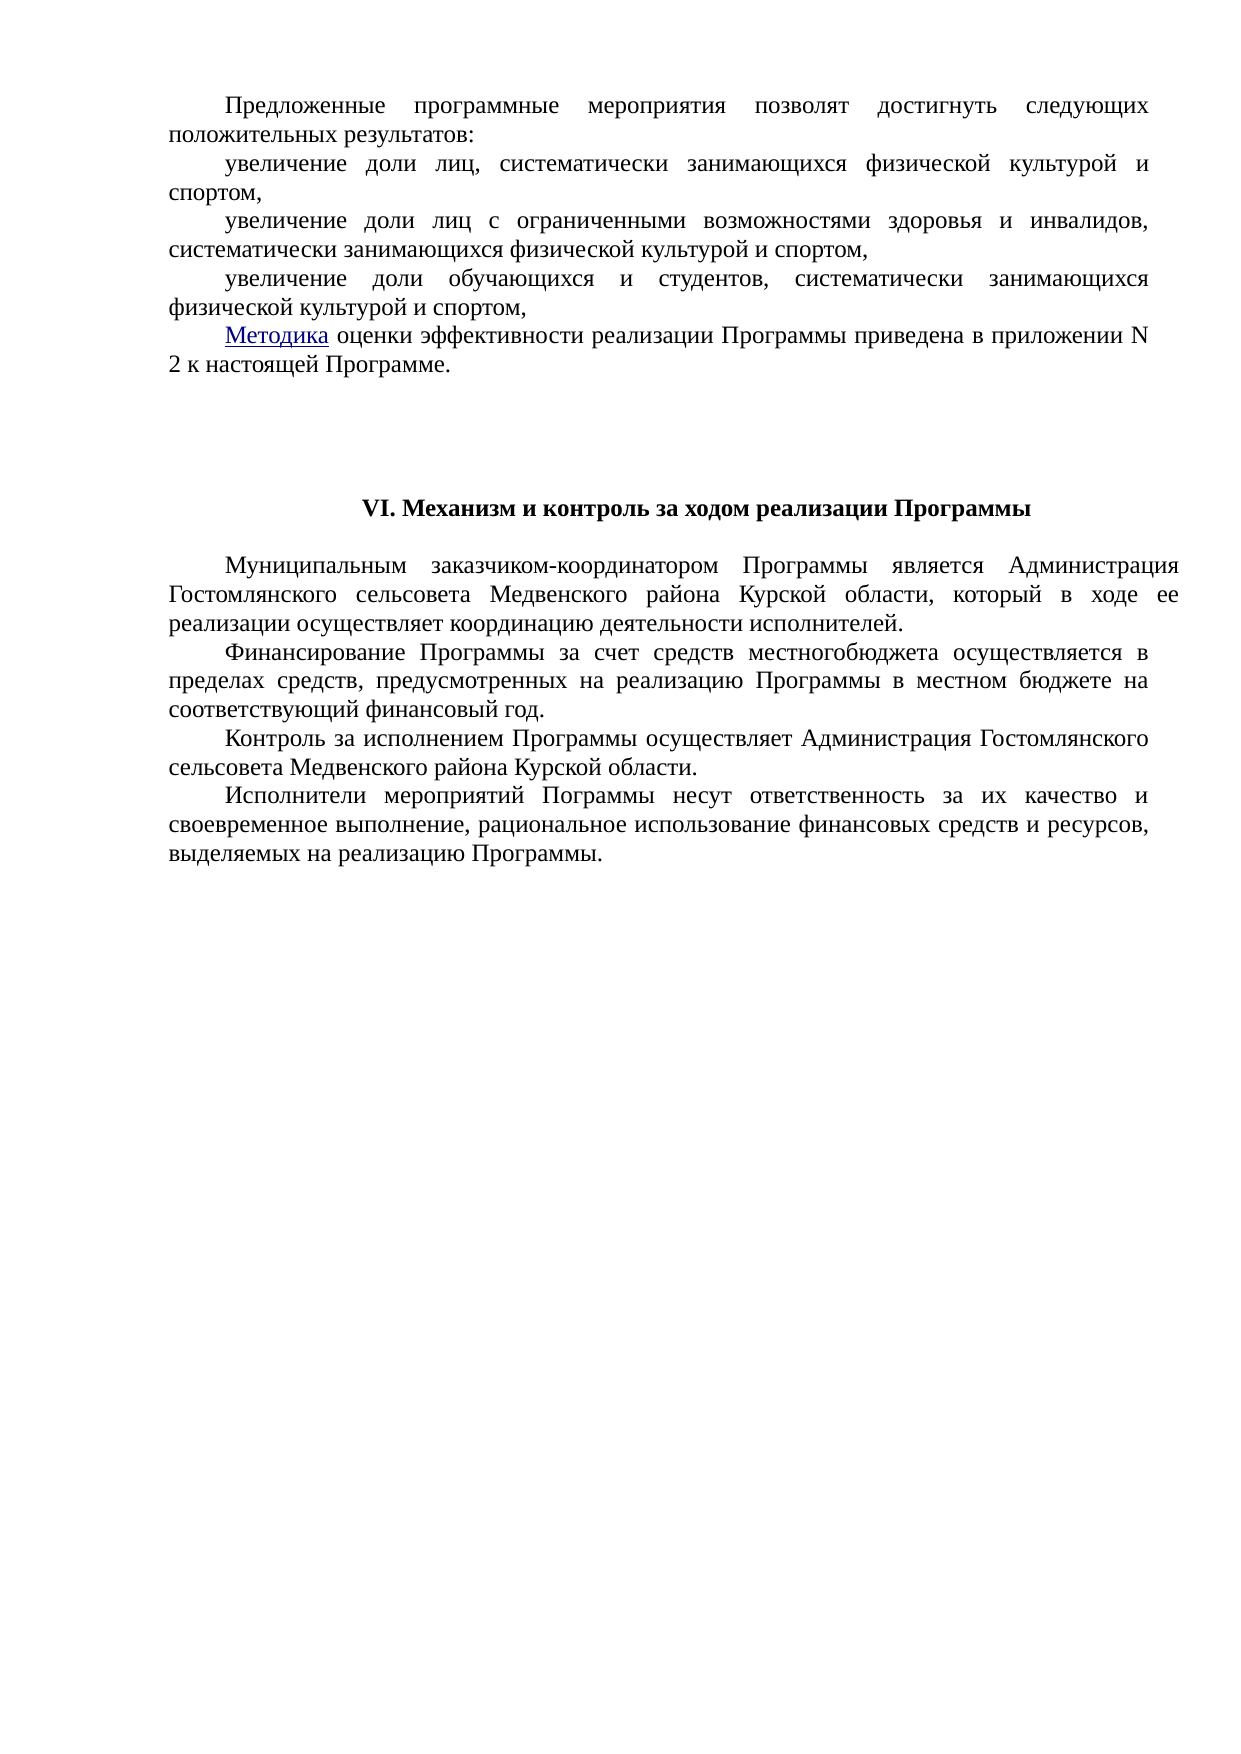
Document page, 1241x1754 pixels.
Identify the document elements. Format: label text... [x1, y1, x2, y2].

text увеличение доли обучающихся и студентов, систематически занимающихся физической культурой и спортом, [168, 263, 1149, 321]
text увеличение доли лиц, систематически занимающихся физической культурой и спортом, [168, 148, 1149, 206]
text VI. Механизм и контроль за ходом реализации Программы [168, 493, 1149, 522]
text Исполнители мероприятий Пограммы несут ответственность за их качество и своевременное выполнение, рациональное использование финансовых средств и ресурсов, выделяемых на реализацию Программы. [168, 781, 1149, 867]
text Муниципальным заказчиком-координатором Программы является Администрация Гостомлянского сельсовета Медвенского района Курской области, который в ходе ее реализации осуществляет координацию деятельности исполнителей. [168, 551, 1179, 637]
text Предложенные программные мероприятия позволят достигнуть следующих положительных результатов: [168, 91, 1149, 148]
text Методика оценки эффективности реализации Программы приведена в приложении N 2 к настоящей Программе. [168, 321, 1149, 378]
text Контроль за исполнением Программы осуществляет Администрация Гостомлянского сельсовета Медвенского района Курской области. [168, 723, 1149, 781]
text увеличение доли лиц с ограниченными возможностями здоровья и инвалидов, систематически занимающихся физической культурой и спортом, [168, 206, 1149, 263]
text Финансирование Программы за счет средств местногобюджета осуществляется в пределах средств, предусмотренных на реализацию Программы в местном бюджете на соответствующий финансовый год. [168, 637, 1149, 723]
